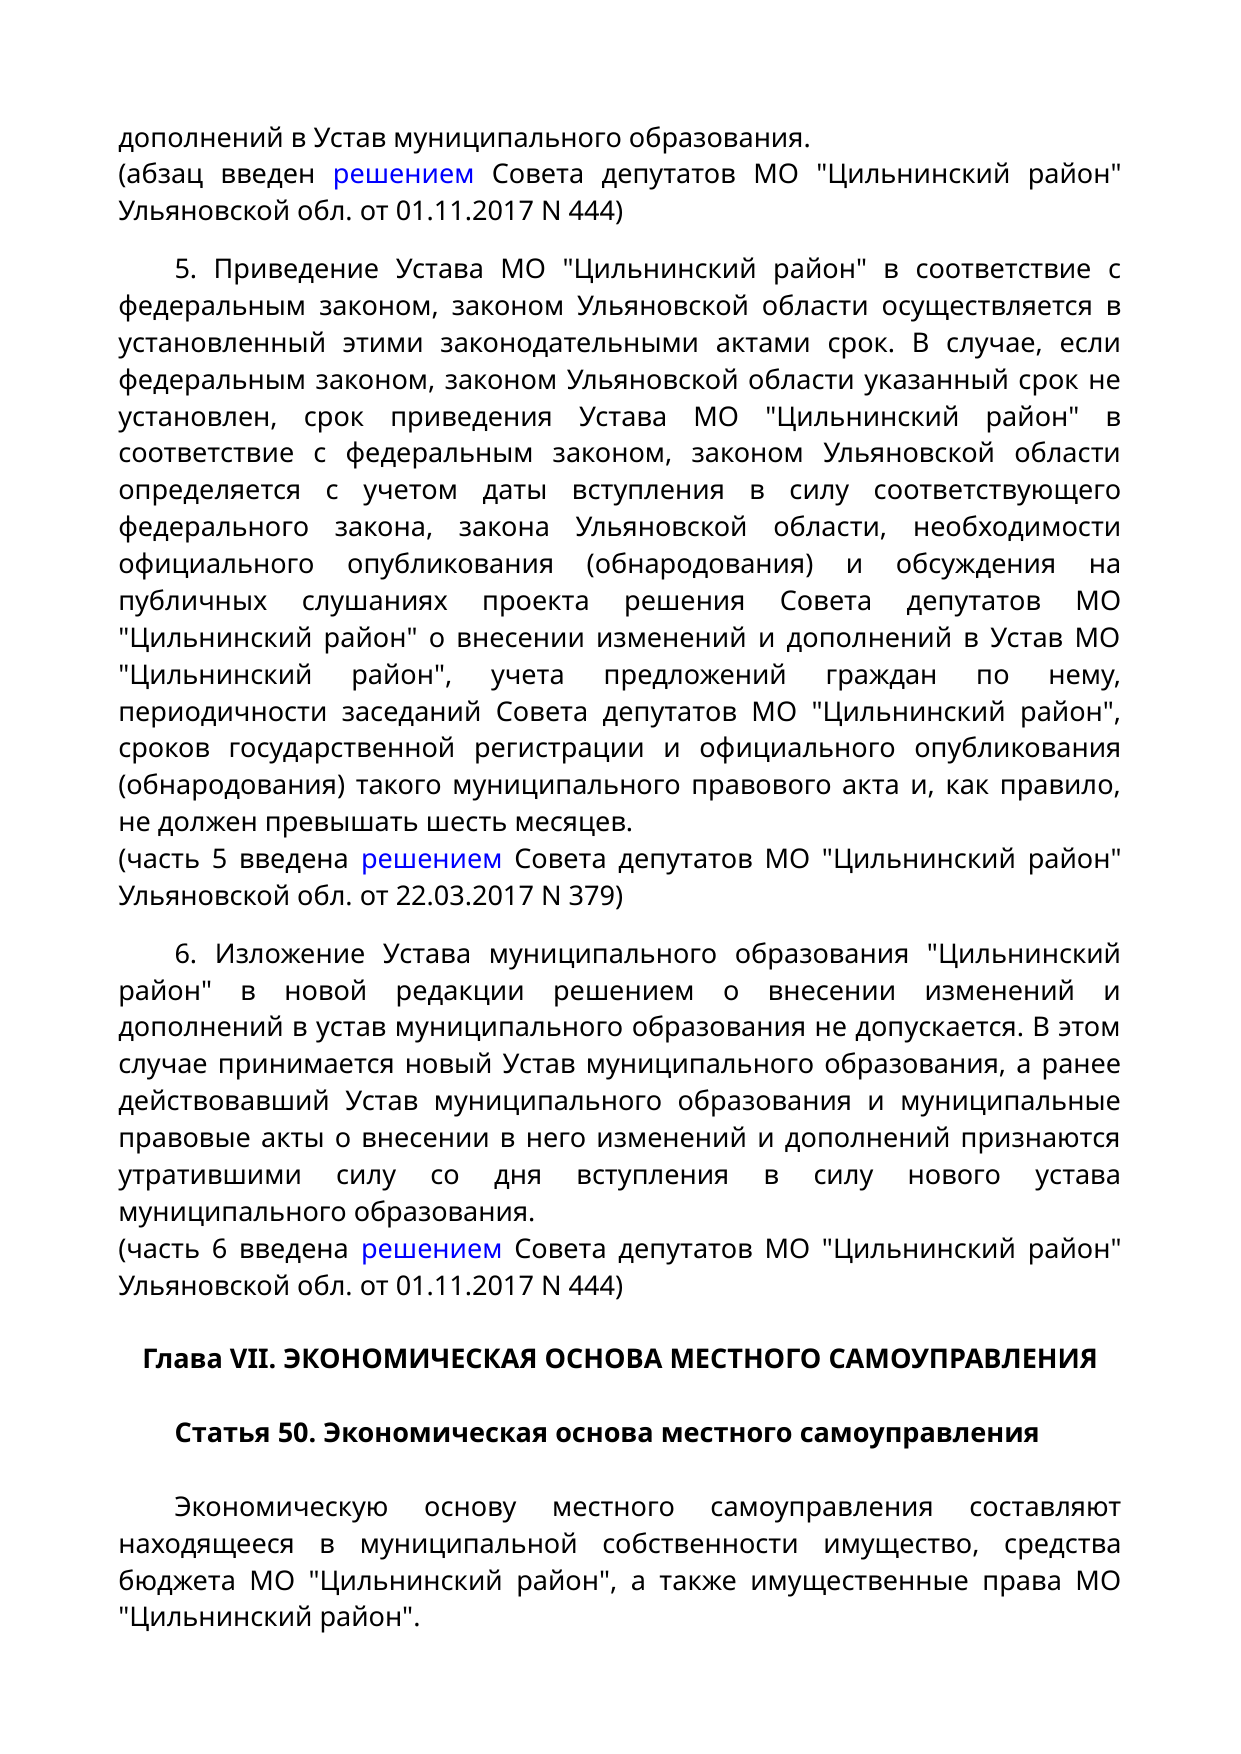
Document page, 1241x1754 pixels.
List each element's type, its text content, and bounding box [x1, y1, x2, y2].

text Статья 50. Экономическая основа местного самоуправления [118, 1413, 1122, 1450]
text (абзац введен решением Совета депутатов МО "Цильнинский район" Ульяновской обл. от 01.11.2017 N 444) [118, 155, 1122, 229]
text Глава VII. ЭКОНОМИЧЕСКАЯ ОСНОВА МЕСТНОГО САМОУПРАВЛЕНИЯ [118, 1340, 1122, 1377]
text 6. Изложение Устава муниципального образования "Цильнинский район" в новой редакции решением о внесении изменений и дополнений в устав муниципального образования не допускается. В этом случае принимается новый Устав муниципального образования, а ранее действовавший Устав муниципального образования и муниципальные правовые акты о внесении в него изменений и дополнений признаются утратившими силу со дня вступления в силу нового устава муниципального образования. [118, 934, 1122, 1229]
text 5. Приведение Устава МО "Цильнинский район" в соответствие с федеральным законом, законом Ульяновской области осуществляется в установленный этими законодательными актами срок. В случае, если федеральным законом, законом Ульяновской области указанный срок не установлен, срок приведения Устава МО "Цильнинский район" в соответствие с федеральным законом, законом Ульяновской области определяется с учетом даты вступления в силу соответствующего федерального закона, закона Ульяновской области, необходимости официального опубликования (обнародования) и обсуждения на публичных слушаниях проекта решения Совета депутатов МО "Цильнинский район" о внесении изменений и дополнений в Устав МО "Цильнинский район", учета предложений граждан по нему, периодичности заседаний Совета депутатов МО "Цильнинский район", сроков государственной регистрации и официального опубликования (обнародования) такого муниципального правового акта и, как правило, не должен превышать шесть месяцев. [118, 249, 1122, 839]
text Экономическую основу местного самоуправления составляют находящееся в муниципальной собственности имущество, средства бюджета МО "Цильнинский район", а также имущественные права МО "Цильнинский район". [118, 1487, 1122, 1635]
text (часть 6 введена решением Совета депутатов МО "Цильнинский район" Ульяновской обл. от 01.11.2017 N 444) [118, 1229, 1122, 1303]
text (часть 5 введена решением Совета депутатов МО "Цильнинский район" Ульяновской обл. от 22.03.2017 N 379) [118, 839, 1122, 913]
text дополнений в Устав муниципального образования. [118, 118, 1122, 155]
